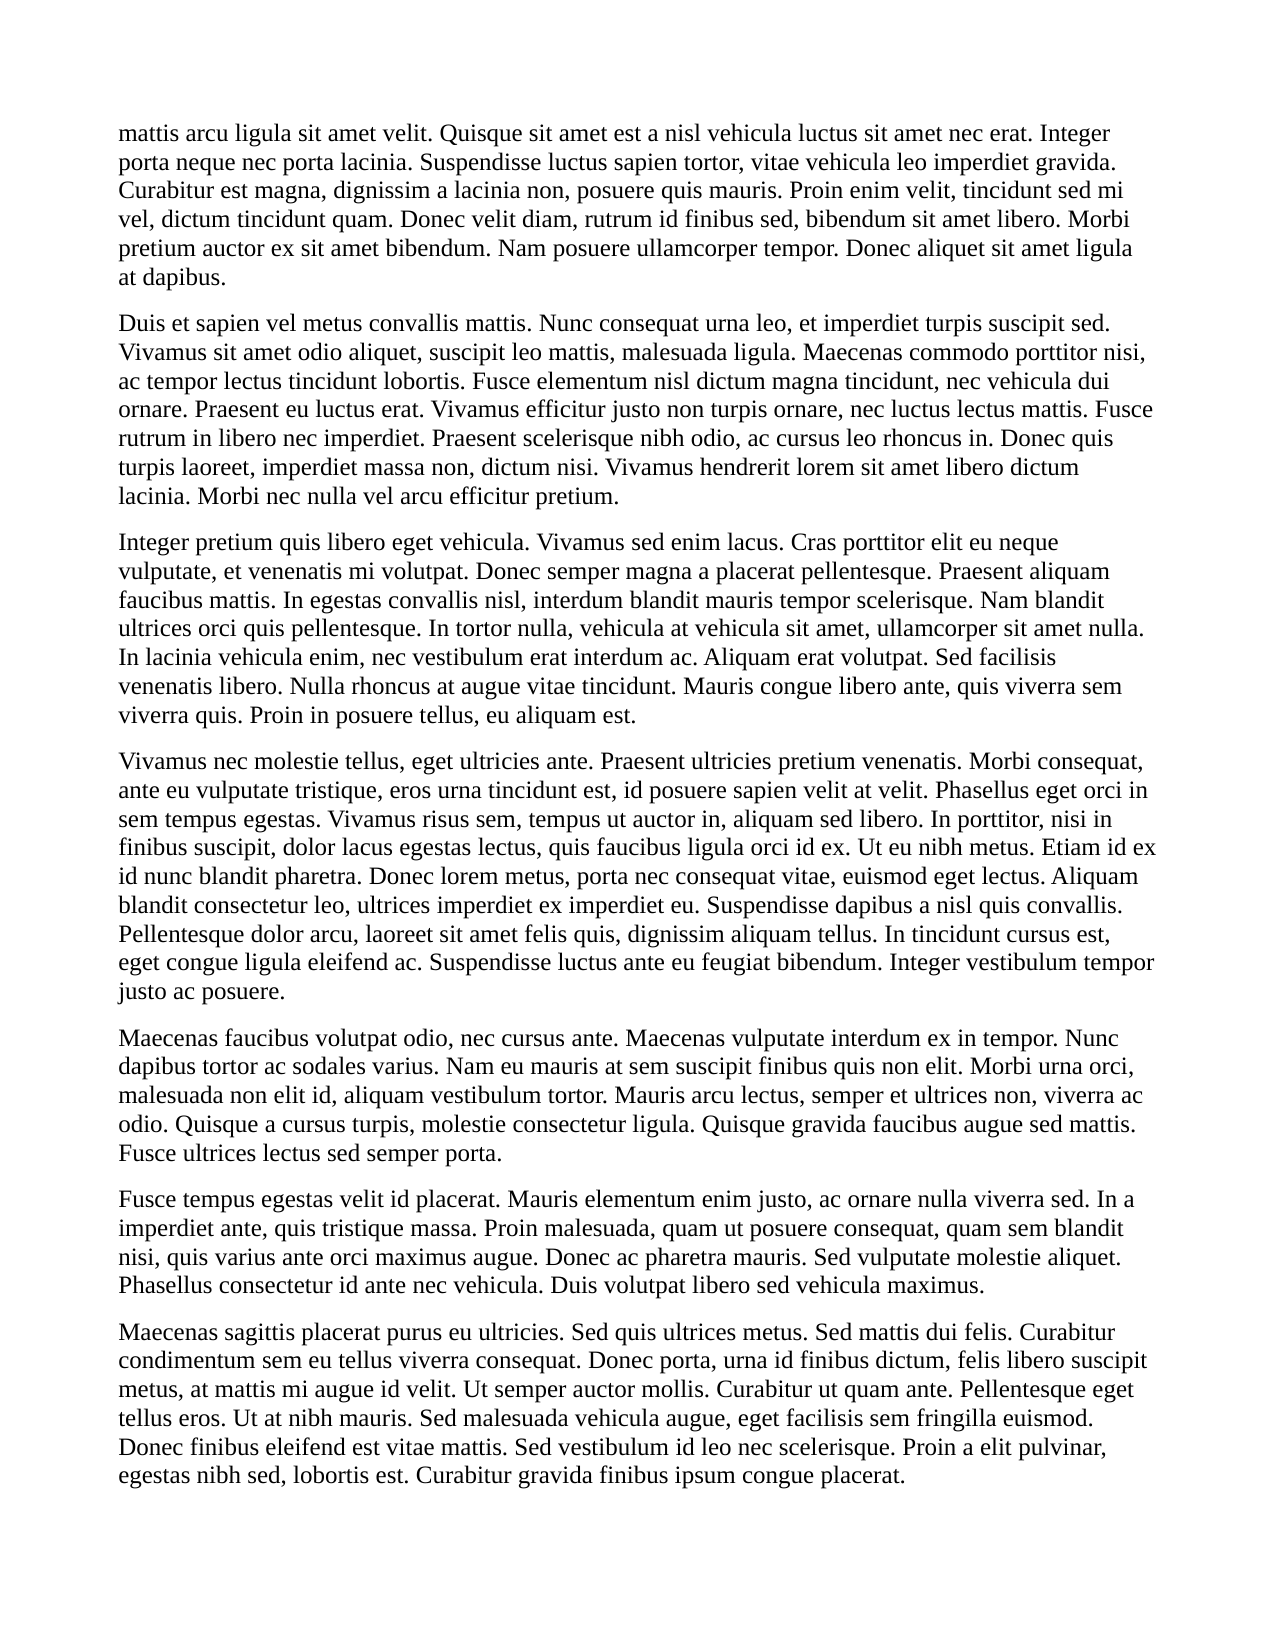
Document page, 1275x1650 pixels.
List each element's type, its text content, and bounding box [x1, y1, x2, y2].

text Duis et sapien vel metus convallis mattis. Nunc consequat urna leo, et imperdiet turpis suscipit sed. Vivamus sit amet odio aliquet, suscipit leo mattis, malesuada ligula. Maecenas commodo porttitor nisi, ac tempor lectus tincidunt lobortis. Fusce elementum nisl dictum magna tincidunt, nec vehicula dui ornare. Praesent eu luctus erat. Vivamus efficitur justo non turpis ornare, nec luctus lectus mattis. Fusce rutrum in libero nec imperdiet. Praesent scelerisque nibh odio, ac cursus leo rhoncus in. Donec quis turpis laoreet, imperdiet massa non, dictum nisi. Vivamus hendrerit lorem sit amet libero dictum lacinia. Morbi nec nulla vel arcu efficitur pretium. [118, 308, 1157, 509]
text mattis arcu ligula sit amet velit. Quisque sit amet est a nisl vehicula luctus sit amet nec erat. Integer porta neque nec porta lacinia. Suspendisse luctus sapien tortor, vitae vehicula leo imperdiet gravida. Curabitur est magna, dignissim a lacinia non, posuere quis mauris. Proin enim velit, tincidunt sed mi vel, dictum tincidunt quam. Donec velit diam, rutrum id finibus sed, bibendum sit amet libero. Morbi pretium auctor ex sit amet bibendum. Nam posuere ullamcorper tempor. Donec aliquet sit amet ligula at dapibus. [118, 118, 1157, 291]
text Maecenas sagittis placerat purus eu ultricies. Sed quis ultrices metus. Sed mattis dui felis. Curabitur condimentum sem eu tellus viverra consequat. Donec porta, urna id finibus dictum, felis libero suscipit metus, at mattis mi augue id velit. Ut semper auctor mollis. Curabitur ut quam ante. Pellentesque eget tellus eros. Ut at nibh mauris. Sed malesuada vehicula augue, eget facilisis sem fringilla euismod. Donec finibus eleifend est vitae mattis. Sed vestibulum id leo nec scelerisque. Proin a elit pulvinar, egestas nibh sed, lobortis est. Curabitur gravida finibus ipsum congue placerat. [118, 1317, 1157, 1489]
text Integer pretium quis libero eget vehicula. Vivamus sed enim lacus. Cras porttitor elit eu neque vulputate, et venenatis mi volutpat. Donec semper magna a placerat pellentesque. Praesent aliquam faucibus mattis. In egestas convallis nisl, interdum blandit mauris tempor scelerisque. Nam blandit ultrices orci quis pellentesque. In tortor nulla, vehicula at vehicula sit amet, ullamcorper sit amet nulla. In lacinia vehicula enim, nec vestibulum erat interdum ac. Aliquam erat volutpat. Sed facilisis venenatis libero. Nulla rhoncus at augue vitae tincidunt. Mauris congue libero ante, quis viverra sem viverra quis. Proin in posuere tellus, eu aliquam est. [118, 527, 1157, 728]
text Maecenas faucibus volutpat odio, nec cursus ante. Maecenas vulputate interdum ex in tempor. Nunc dapibus tortor ac sodales varius. Nam eu mauris at sem suscipit finibus quis non elit. Morbi urna orci, malesuada non elit id, aliquam vestibulum tortor. Mauris arcu lectus, semper et ultrices non, viverra ac odio. Quisque a cursus turpis, molestie consectetur ligula. Quisque gravida faucibus augue sed mattis. Fusce ultrices lectus sed semper porta. [118, 1023, 1157, 1166]
text Fusce tempus egestas velit id placerat. Mauris elementum enim justo, ac ornare nulla viverra sed. In a imperdiet ante, quis tristique massa. Proin malesuada, quam ut posuere consequat, quam sem blandit nisi, quis varius ante orci maximus augue. Donec ac pharetra mauris. Sed vulputate molestie aliquet. Phasellus consectetur id ante nec vehicula. Duis volutpat libero sed vehicula maximus. [118, 1184, 1157, 1299]
text Vivamus nec molestie tellus, eget ultricies ante. Praesent ultricies pretium venenatis. Morbi consequat, ante eu vulputate tristique, eros urna tincidunt est, id posuere sapien velit at velit. Phasellus eget orci in sem tempus egestas. Vivamus risus sem, tempus ut auctor in, aliquam sed libero. In porttitor, nisi in finibus suscipit, dolor lacus egestas lectus, quis faucibus ligula orci id ex. Ut eu nibh metus. Etiam id ex id nunc blandit pharetra. Donec lorem metus, porta nec consequat vitae, euismod eget lectus. Aliquam blandit consectetur leo, ultrices imperdiet ex imperdiet eu. Suspendisse dapibus a nisl quis convallis. Pellentesque dolor arcu, laoreet sit amet felis quis, dignissim aliquam tellus. In tincidunt cursus est, eget congue ligula eleifend ac. Suspendisse luctus ante eu feugiat bibendum. Integer vestibulum tempor justo ac posuere. [118, 746, 1157, 1005]
